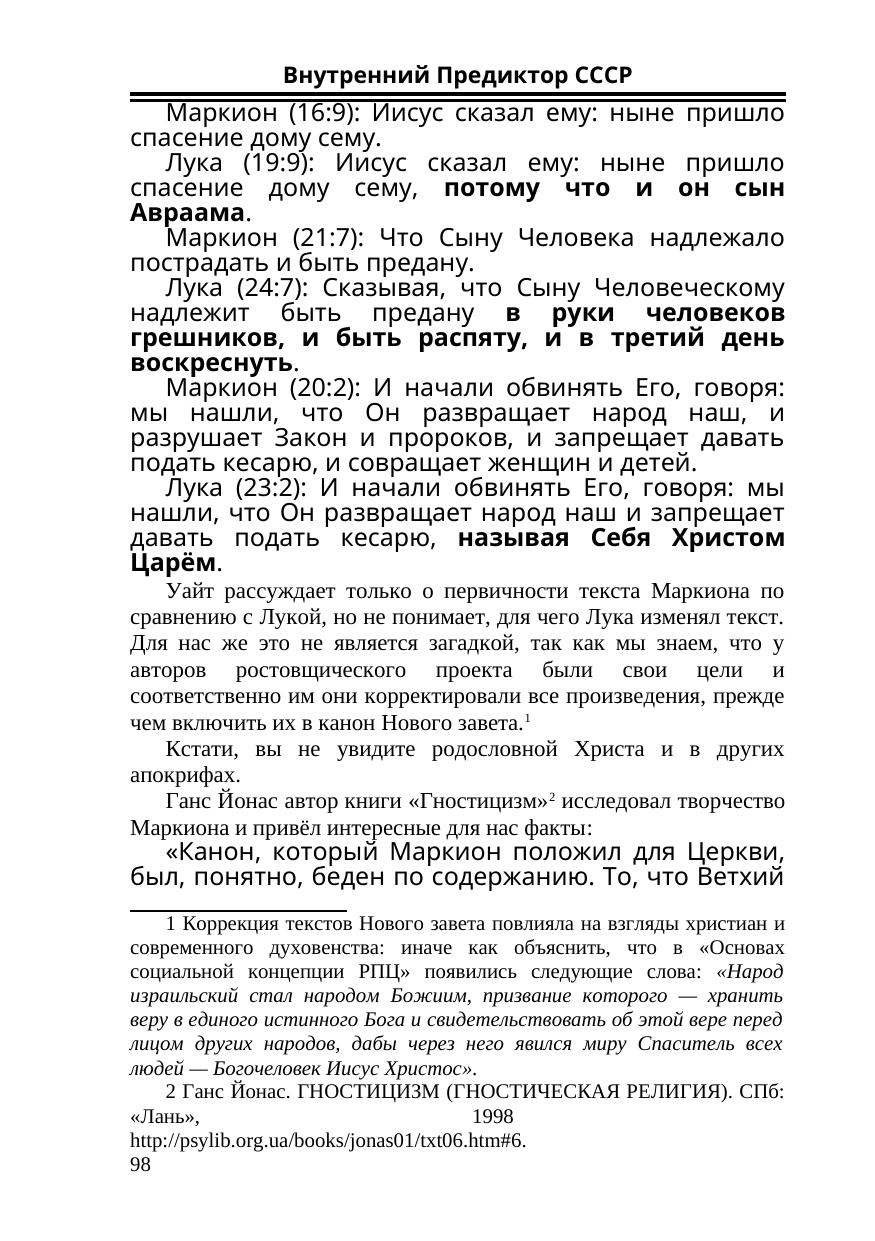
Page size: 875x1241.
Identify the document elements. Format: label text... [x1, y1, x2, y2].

text Уайт рассуждает только о первичности текста Маркиона по сравнению с Лукой, но не понимает, для чего Лука изменял текст. Для нас же это не является загадкой, так как мы знаем, что у авторов ростовщического проекта были свои цели и соответственно им они корректировали все произведения, прежде чем включить их в канон Нового завета. [130, 577, 786, 735]
text Лука (19:9): Иисус сказал ему: ныне пришло спасение дому сему, потому что и он сын Авраама. [130, 152, 786, 227]
text Коррекция текстов Нового завета повлияла на взгляды христиан и современного духовенства: иначе как объяснить, что в «Основах социальной концепции РПЦ» появились следующие слова: «Народ израильский стал народом Божиим, призвание которого — хранить веру в единого истинного Бога и свидетельствовать об этой вере перед лицом других народов, дабы через него явился миру Спаситель всех людей — Богочеловек Иисус Христос». [130, 911, 786, 1079]
text Лука (23:2): И начали обвинять Его, говоря: мы нашли, что Он развращает народ наш и запрещает давать подать кесарю, называя Себя Христом Царём. [130, 477, 786, 577]
text Ганс Йонас автор книги «Гностицизм» исследовал творчество Маркиона и привёл интересные для нас факты: [130, 788, 786, 840]
text Маркион (20:2): И начали обвинять Его, говоря: мы нашли, что Он развращает народ наш, и разрушает Закон и пророков, и запрещает давать подать кесарю, и совращает женщин и детей. [130, 377, 786, 477]
text Ганс Йонас. ГНОСТИЦИЗМ (ГНОСТИЧЕСКАЯ РЕЛИГИЯ). СПб: «Лань», 1998 http://psylib.org.ua/books/jonas01/txt06.htm#6. [130, 1079, 786, 1152]
text Кстати, вы не увидите родословной Христа и в других апокрифах. [130, 735, 786, 788]
text Маркион (21:7): Что Сыну Человека надлежало пострадать и быть предану. [130, 227, 786, 277]
text Лука (24:7): Сказывая, что Сыну Человеческому надлежит быть предану в руки человеков грешников, и быть распяту, и в третий день воскреснуть. [130, 277, 786, 377]
text «Канон, который Маркион положил для Церкви, был, понятно, беден по содержанию. То, что Ветхий [130, 840, 786, 890]
text Маркион (16:9): Иисус сказал ему: ныне пришло спасение дому сему. [130, 102, 786, 152]
